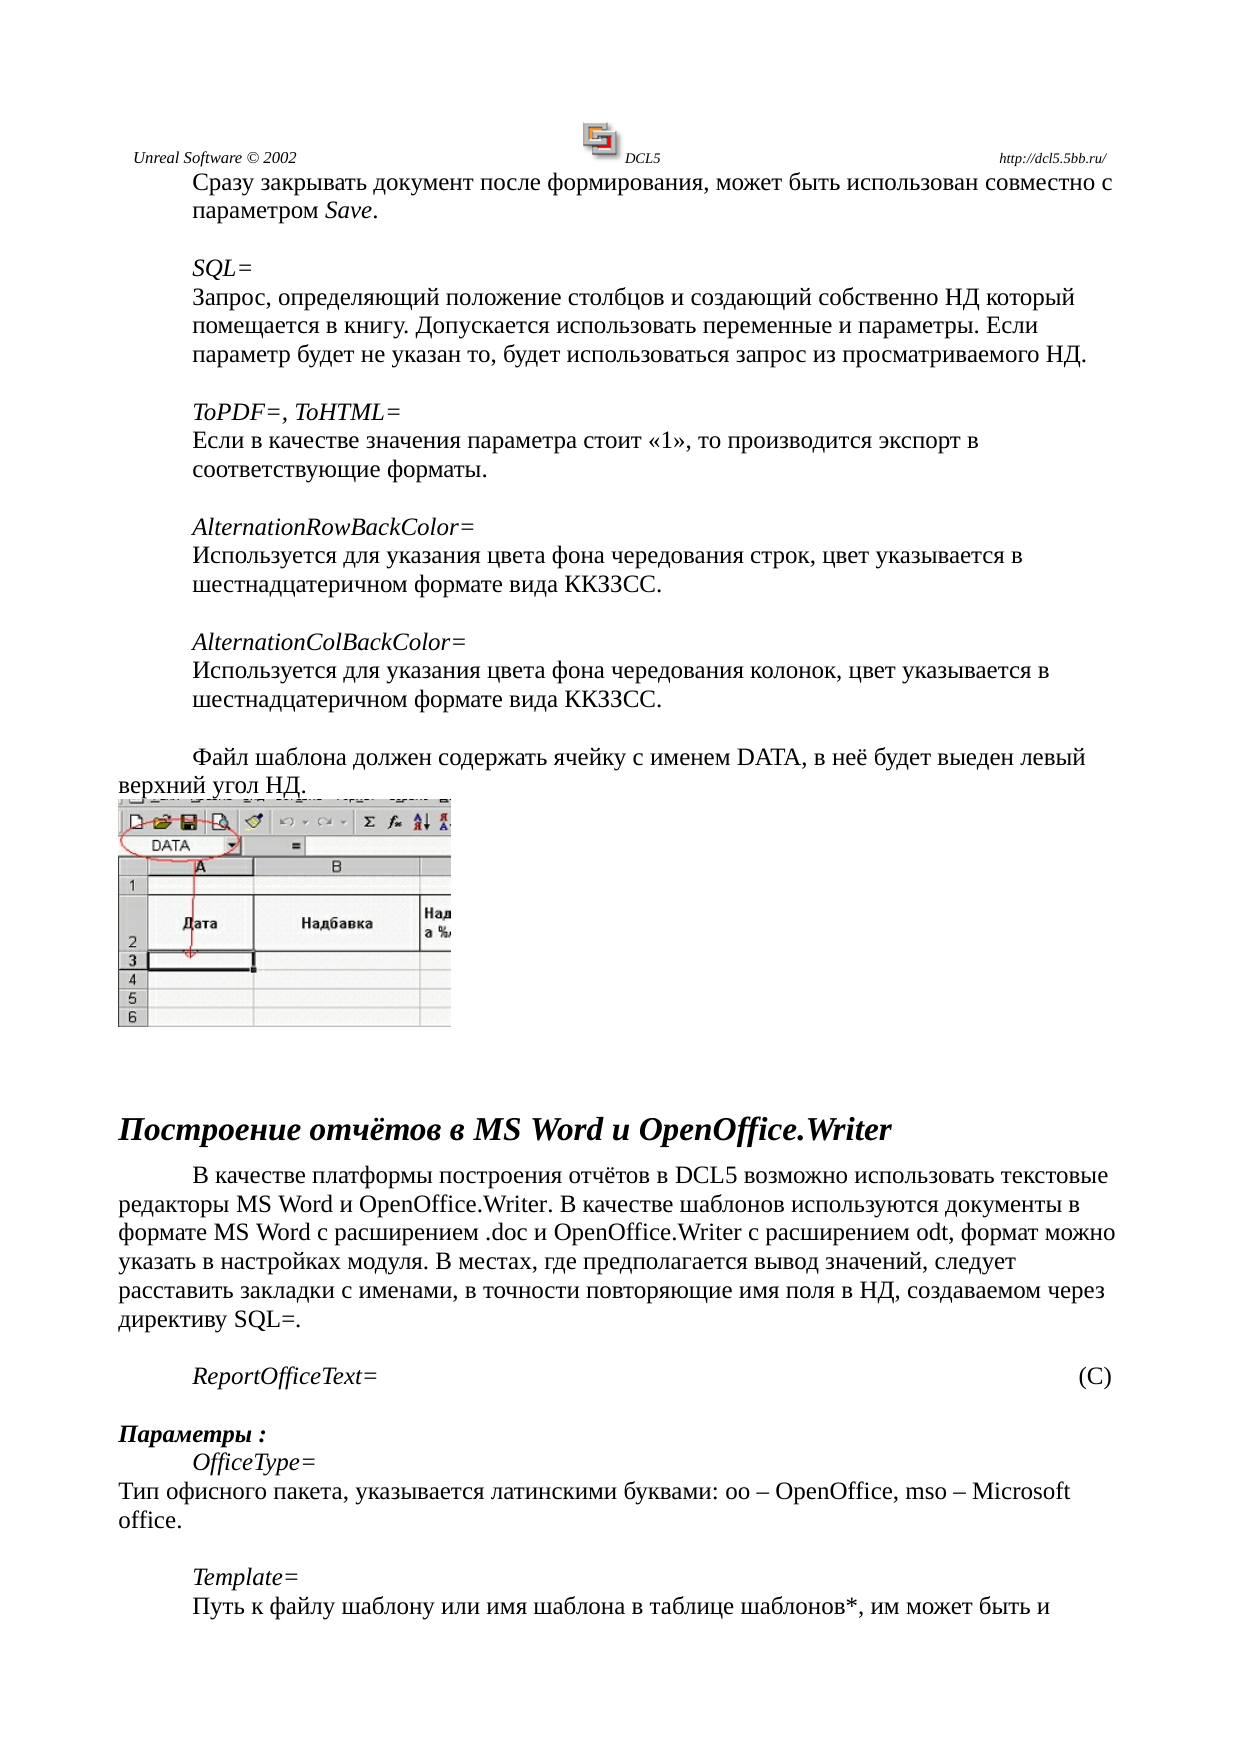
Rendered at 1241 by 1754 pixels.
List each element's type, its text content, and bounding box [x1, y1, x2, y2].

picture [579, 118, 625, 164]
text OfficeType= [118, 1447, 1122, 1476]
text ReportOfficeText= (C) [118, 1361, 1122, 1390]
text Используется для указания цвета фона чередования строк, цвет указывается в шестнадцатеричном формате вида ККЗЗСС. [118, 540, 1122, 598]
subtitle Построение отчётов в MS Word и OpenOffice.Writer [118, 1109, 1122, 1147]
text Сразу закрывать документ после формирования, может быть использован совместно с параметром Save. [118, 167, 1122, 224]
text Если в качестве значения параметра стоит «1», то производится экспорт в соответствующие форматы. [118, 425, 1122, 483]
text Путь к файлу шаблону или имя шаблона в таблице шаблонов*, им может быть и [118, 1591, 1122, 1620]
text В качестве платформы построения отчётов в DCL5 возможно использовать текстовые редакторы MS Word и OpenOffice.Writer. В качестве шаблонов используются документы в формате MS Word с расширением .doc и OpenOffice.Writer с расширением odt, формат можно указать в настройках модуля. В местах, где предполагается вывод значений, следует расставить закладки с именами, в точности повторяющие имя поля в НД, создаваемом через директиву SQL=. [118, 1160, 1122, 1332]
text Параметры : [118, 1419, 1122, 1447]
text Template= [118, 1562, 1122, 1591]
text Тип офисного пакета, указывается латинскими буквами: oo – OpenOffice, mso – Microsoft office. [118, 1476, 1122, 1534]
text SQL= [118, 253, 1122, 282]
picture [118, 799, 451, 1027]
text Запрос, определяющий положение столбцов и создающий собственно НД который помещается в книгу. Допускается использовать переменные и параметры. Если параметр будет не указан то, будет использоваться запрос из просматриваемого НД. [118, 282, 1122, 368]
text AlternationRowBackColor= [118, 512, 1122, 540]
text ToPDF=, ToHTML= [118, 397, 1122, 425]
text AlternationColBackColor= [118, 627, 1122, 655]
text Используется для указания цвета фона чередования колонок, цвет указывается в шестнадцатеричном формате вида ККЗЗСС. [118, 655, 1122, 713]
text Файл шаблона должен содержать ячейку с именем DATA, в неё будет выеден левый верхний угол НД. [118, 742, 1122, 799]
